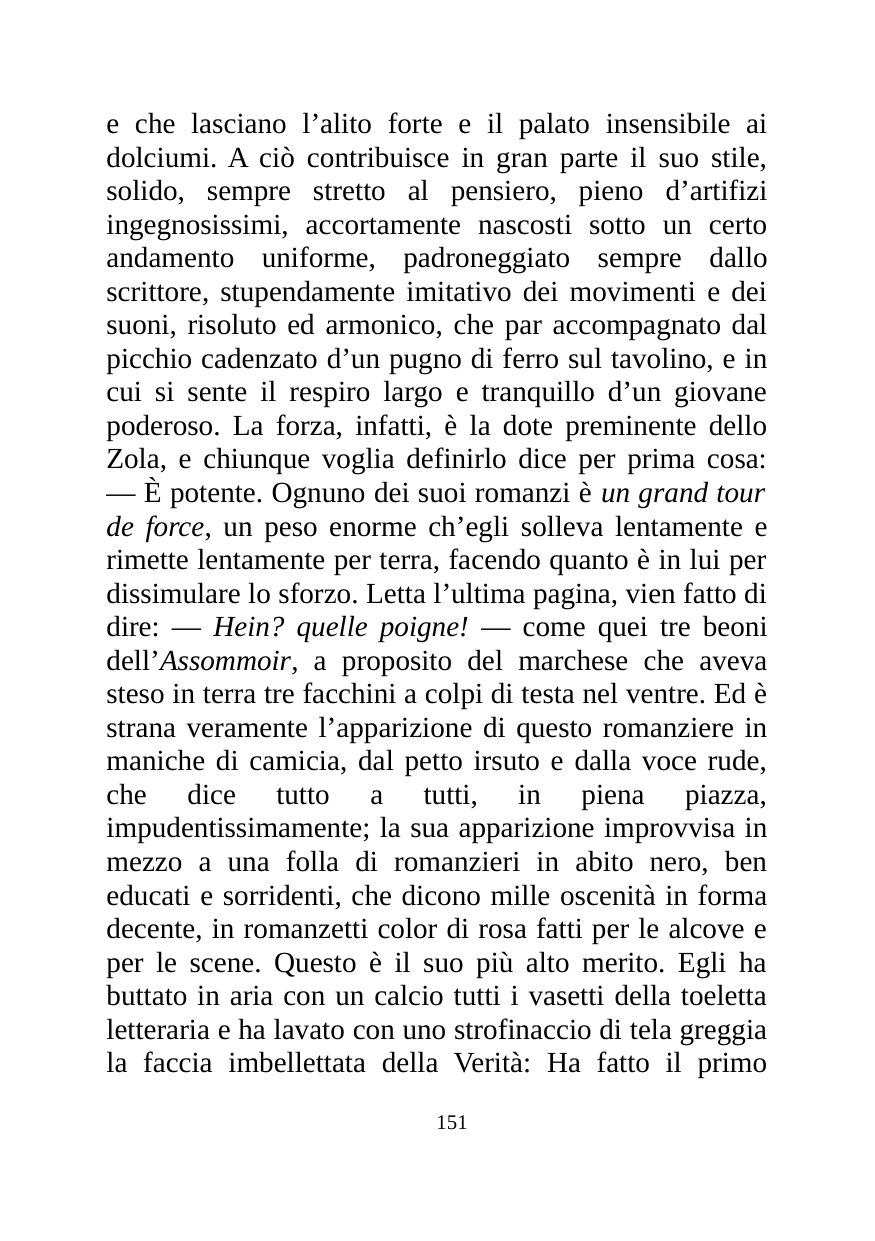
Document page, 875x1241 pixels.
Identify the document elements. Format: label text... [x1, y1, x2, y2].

text e che lasciano l’alito forte e il palato insensibile ai dolciumi. A ciò contribuisce in gran parte il suo stile, solido, sempre stretto al pensiero, pieno d’artifizi ingegnosissimi, accortamente nascosti sotto un certo andamento uniforme, padroneggiato sempre dallo scrittore, stupendamente imitativo dei movimenti e dei suoni, risoluto ed armonico, che par accompagnato dal picchio cadenzato d’un pugno di ferro sul tavolino, e in cui si sente il respiro largo e tranquillo d’un giovane poderoso. La forza, infatti, è la dote preminente dello Zola, e chiunque voglia definirlo dice per prima cosa: — È potente. Ognuno dei suoi romanzi è un grand tour de force, un peso enorme ch’egli solleva lentamente e rimette lentamente per terra, facendo quanto è in lui per dissimulare lo sforzo. Letta l’ultima pagina, vien fatto di dire: — Hein? quelle poigne! — come quei tre beoni dell’Assommoir, a proposito del marchese che aveva steso in terra tre facchini a colpi di testa nel ventre. Ed è strana veramente l’apparizione di questo romanziere in maniche di camicia, dal petto irsuto e dalla voce rude, che dice tutto a tutti, in piena piazza, impudentissimamente; la sua apparizione improvvisa in mezzo a una folla di romanzieri in abito nero, ben educati e sorridenti, che dicono mille oscenità in forma decente, in romanzetti color di rosa fatti per le alcove e per le scene. Questo è il suo più alto merito. Egli ha buttato in aria con un calcio tutti i vasetti della toeletta letteraria e ha lavato con uno strofinaccio di tela greggia la faccia imbellettata della Verità: Ha fatto il primo [106, 106, 768, 1079]
